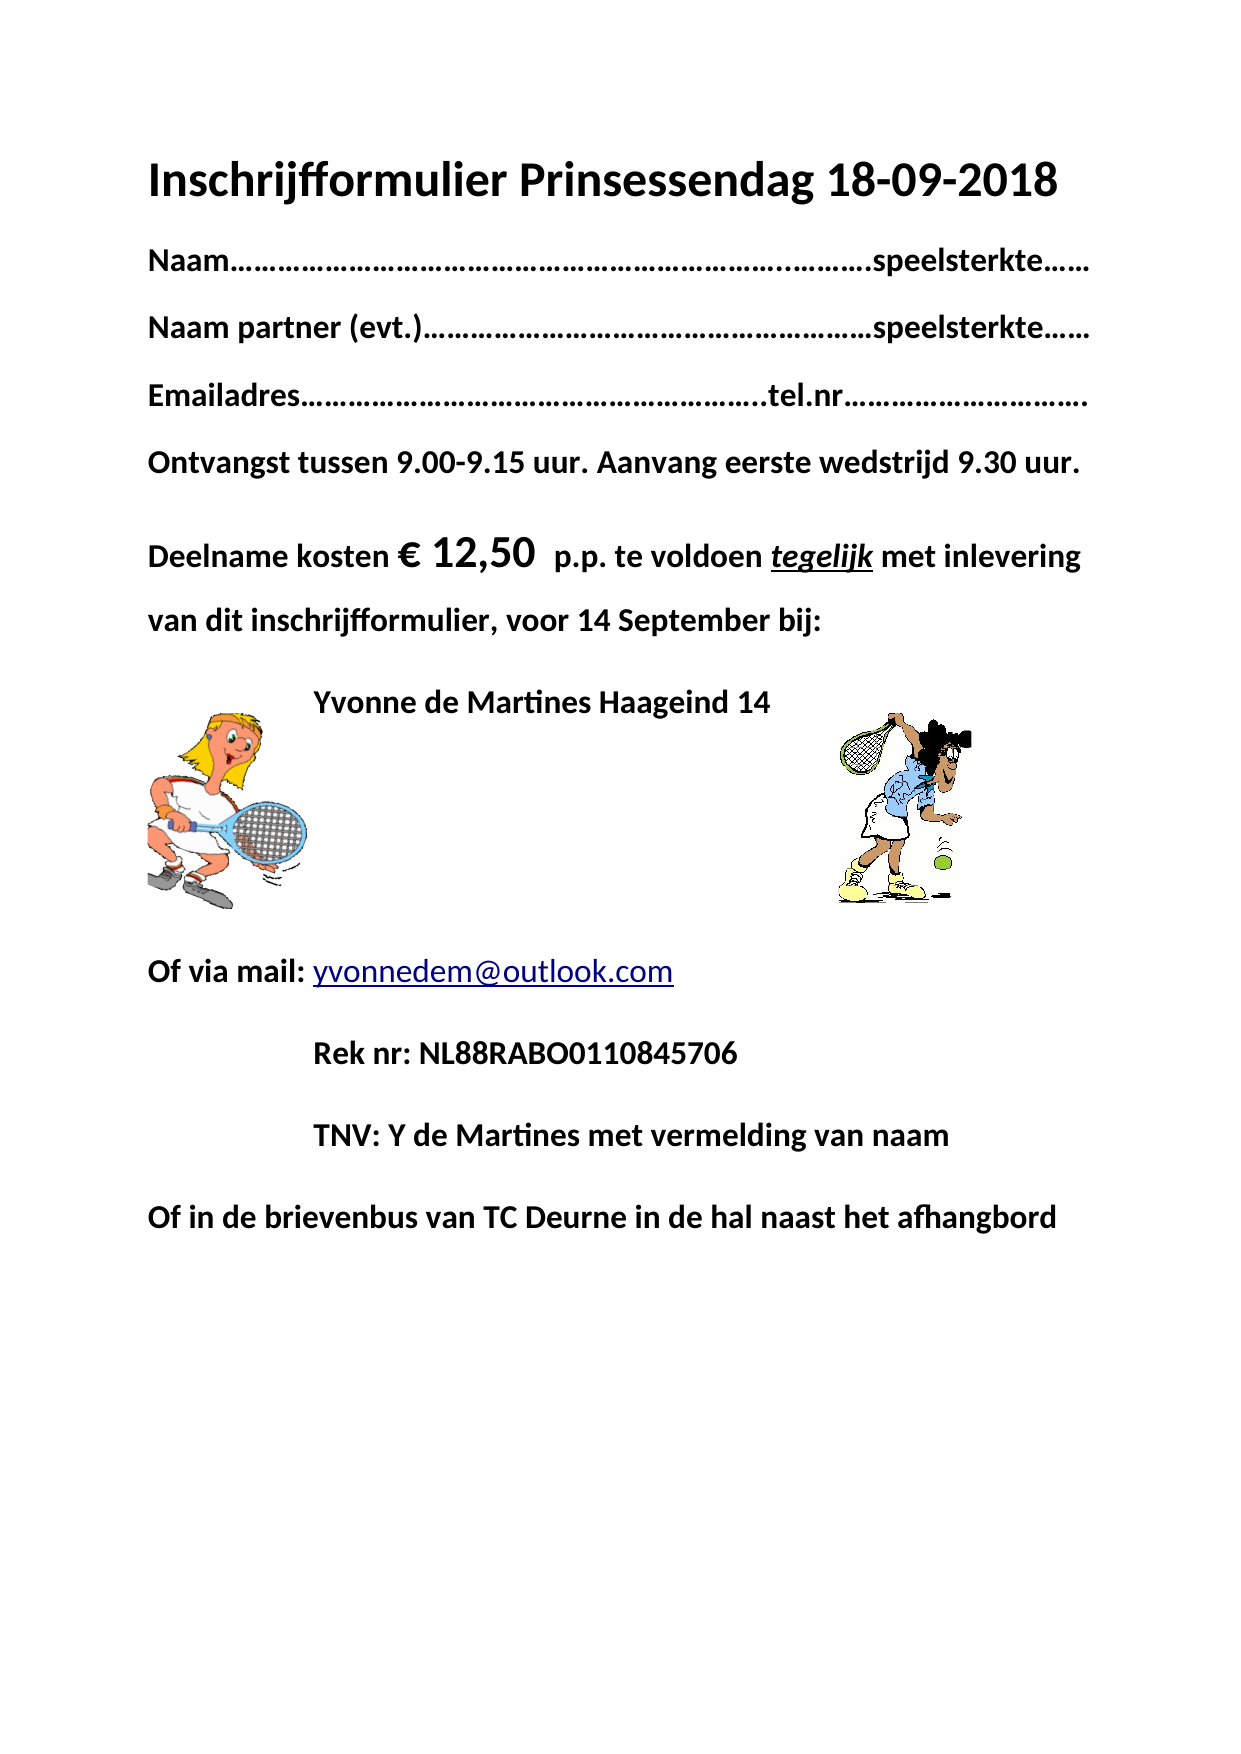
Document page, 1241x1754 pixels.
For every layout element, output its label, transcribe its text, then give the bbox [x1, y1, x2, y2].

text Ontvangst tussen 9.00-9.15 uur. Aanvang eerste wedstrijd 9.30 uur. [148, 441, 1093, 482]
text Naam……………………………………………………………..……….speelsterkte…… [148, 238, 1093, 279]
text Yvonne de Martines Haageind 14 [148, 681, 1093, 909]
text Deelname kosten € 12,50 p.p. te voldoen tegelijk met inlevering van dit inschrijfformulier, voor 14 September bij: [148, 523, 1093, 640]
text Inschrijfformulier Prinsessendag 18-09-2018 [148, 148, 1093, 209]
text TNV: Y de Martines met vermelding van naam [148, 1114, 1093, 1155]
text Of via mail: yvonnedem@outlook.com [148, 950, 1093, 991]
text Rek nr: NL88RABO0110845706 [148, 1032, 1093, 1073]
text Naam partner (evt.)…………………………………………………speelsterkte…… [148, 306, 1093, 347]
text Of in de brievenbus van TC Deurne in de hal naast het afhangbord [148, 1196, 1093, 1237]
text Emailadres…………………………………………………..tel.nr…………………………. [148, 374, 1093, 414]
